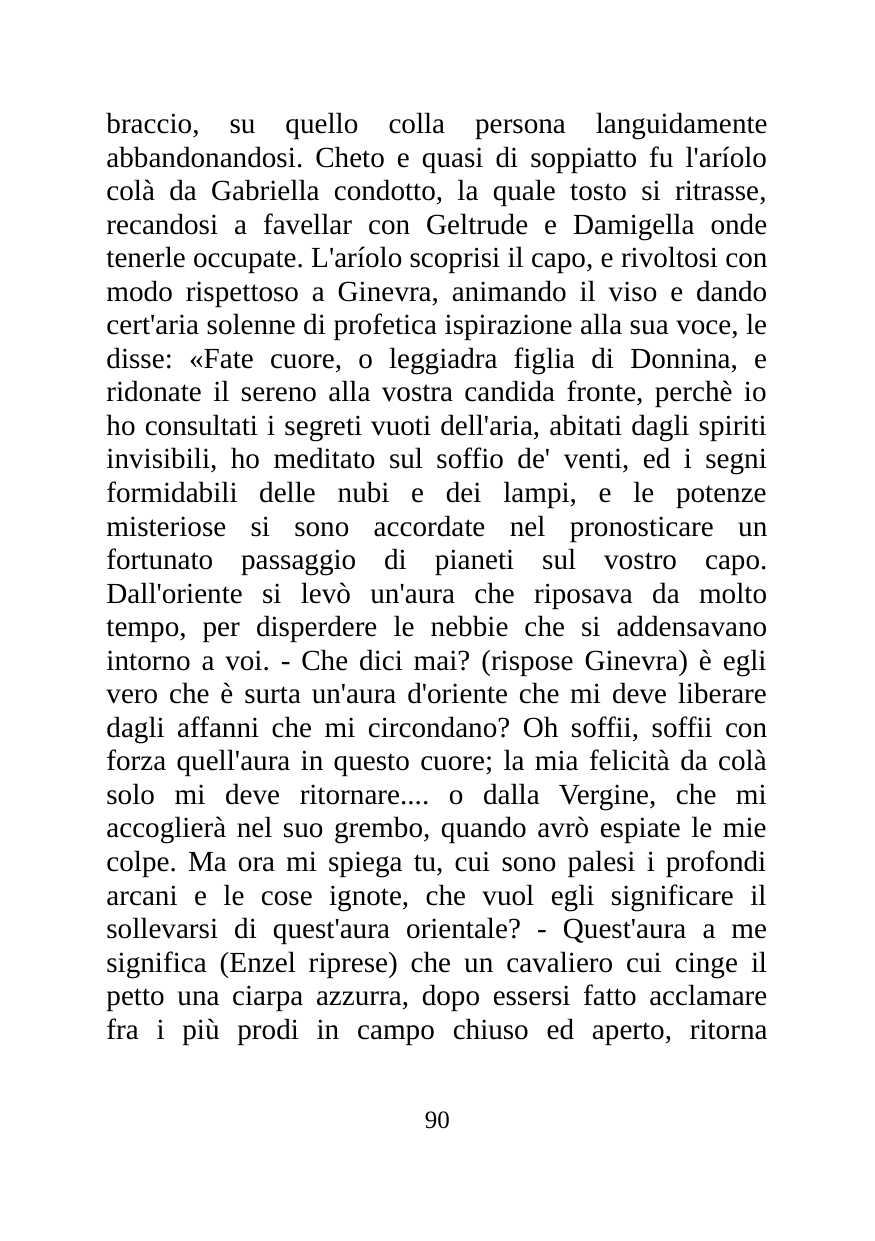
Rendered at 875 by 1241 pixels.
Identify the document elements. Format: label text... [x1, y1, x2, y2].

text braccio, su quello colla persona languidamente abbandonandosi. Cheto e quasi di soppiatto fu l'aríolo colà da Gabriella condotto, la quale tosto si ritrasse, recandosi a favellar con Geltrude e Damigella onde tenerle occupate. L'aríolo scoprisi il capo, e rivoltosi con modo rispettoso a Ginevra, animando il viso e dando cert'aria solenne di profetica ispirazione alla sua voce, le disse: «Fate cuore, o leggiadra figlia di Donnina, e ridonate il sereno alla vostra candida fronte, perchè io ho consultati i segreti vuoti dell'aria, abitati dagli spiriti invisibili, ho meditato sul soffio de' venti, ed i segni formidabili delle nubi e dei lampi, e le potenze misteriose si sono accordate nel pronosticare un fortunato passaggio di pianeti sul vostro capo. Dall'oriente si levò un'aura che riposava da molto tempo, per disperdere le nebbie che si addensavano intorno a voi. - Che dici mai? (rispose Ginevra) è egli vero che è surta un'aura d'oriente che mi deve liberare dagli affanni che mi circondano? Oh soffii, soffii con forza quell'aura in questo cuore; la mia felicità da colà solo mi deve ritornare.... o dalla Vergine, che mi accoglierà nel suo grembo, quando avrò espiate le mie colpe. Ma ora mi spiega tu, cui sono palesi i profondi arcani e le cose ignote, che vuol egli significare il sollevarsi di quest'aura orientale? - Quest'aura a me significa (Enzel riprese) che un cavaliero cui cinge il petto una ciarpa azzurra, dopo essersi fatto acclamare fra i più prodi in campo chiuso ed aperto, ritorna [106, 106, 768, 1045]
